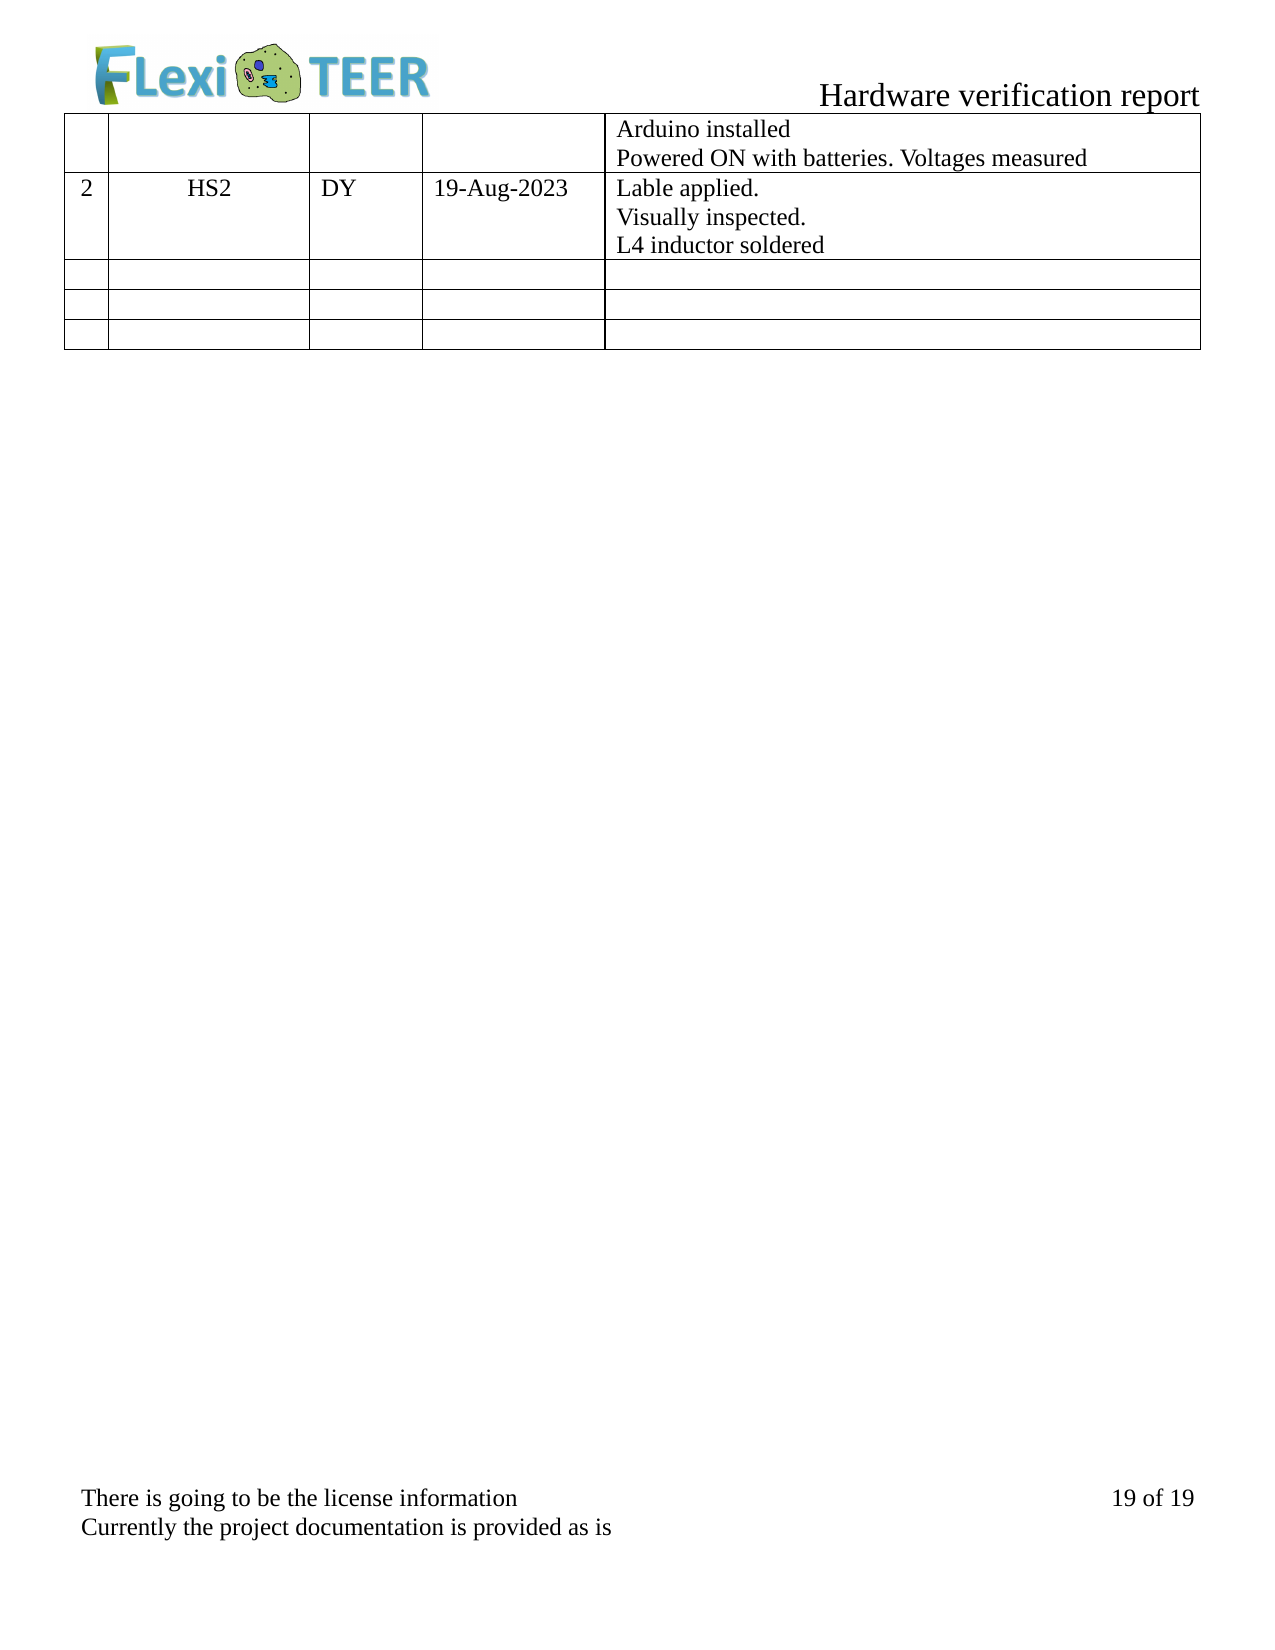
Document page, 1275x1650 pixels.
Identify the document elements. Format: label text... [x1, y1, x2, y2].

table_cell [65, 290, 108, 319]
table_cell [606, 260, 1200, 289]
table_cell HS2 [109, 173, 309, 259]
table_cell Arduino installed Powered ON with batteries. Voltages measured [606, 114, 1200, 172]
table_cell [109, 260, 309, 289]
table_cell [310, 260, 422, 289]
table_cell [423, 320, 604, 348]
table_cell [65, 114, 108, 172]
table_cell [109, 290, 309, 319]
table_cell [606, 290, 1200, 319]
table_cell [423, 114, 604, 172]
table_cell [65, 320, 108, 348]
table_cell [606, 320, 1200, 348]
table_cell [310, 320, 422, 348]
table_cell 19-Aug-2023 [423, 173, 604, 259]
table_cell [423, 290, 604, 319]
table_cell [65, 260, 108, 289]
table_cell Lable applied. Visually inspected. L4 inductor soldered [606, 173, 1200, 259]
table_cell [109, 114, 309, 172]
table_cell [310, 290, 422, 319]
table_cell DY [310, 173, 422, 259]
table_cell [423, 260, 604, 289]
table_cell [310, 114, 422, 172]
table_cell 2 [65, 173, 108, 259]
table_cell [109, 320, 309, 348]
